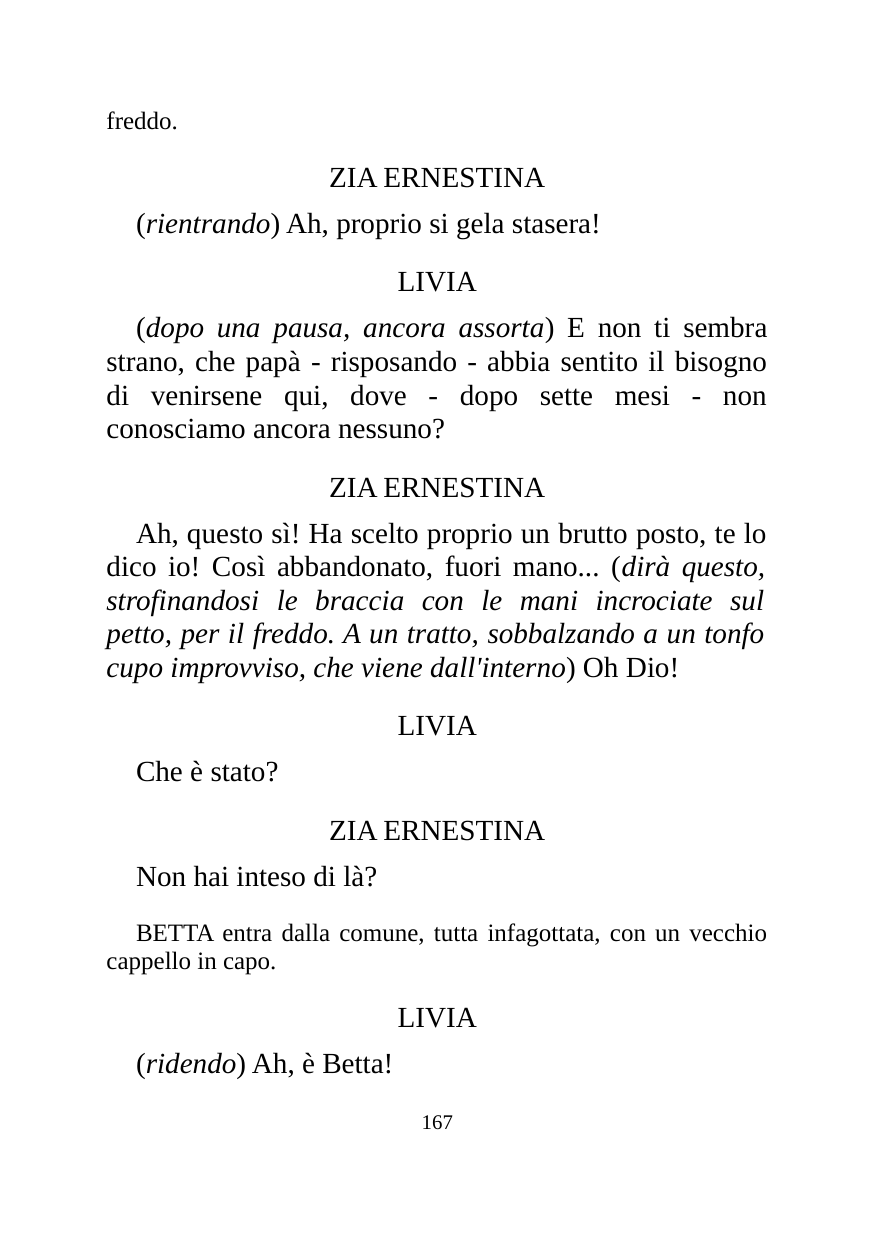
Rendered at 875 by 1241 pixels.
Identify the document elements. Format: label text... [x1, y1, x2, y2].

text LIVIA [106, 264, 768, 298]
text ZIA ERNESTINA [106, 813, 768, 847]
text BETTA entra dalla comune, tutta infagottata, con un vecchio cappello in capo. [106, 918, 768, 975]
text LIVIA [106, 708, 768, 742]
text ZIA ERNESTINA [106, 160, 768, 193]
text Ah, questo sì! Ha scelto proprio un brutto posto, te lo dico io! Così abbandonato, fuori mano... (dirà questo, strofinandosi le braccia con le mani incrociate sul petto, per il freddo. A un tratto, sobbalzando a un tonfo cupo improvviso, che viene dall'interno) Oh Dio! [106, 516, 768, 683]
text (dopo una pausa, ancora assorta) E non ti sembra strano, che papà - risposando - abbia sentito il bisogno di venirsene qui, dove - dopo sette mesi - non conosciamo ancora nessuno? [106, 311, 768, 445]
text Che è stato? [106, 754, 768, 788]
text LIVIA [106, 1000, 768, 1034]
text (ridendo) Ah, è Betta! [106, 1046, 768, 1080]
text Non hai inteso di là? [106, 859, 768, 893]
text ZIA ERNESTINA [106, 470, 768, 503]
text (rientrando) Ah, proprio si gela stasera! [106, 206, 768, 239]
text freddo. [106, 106, 768, 135]
